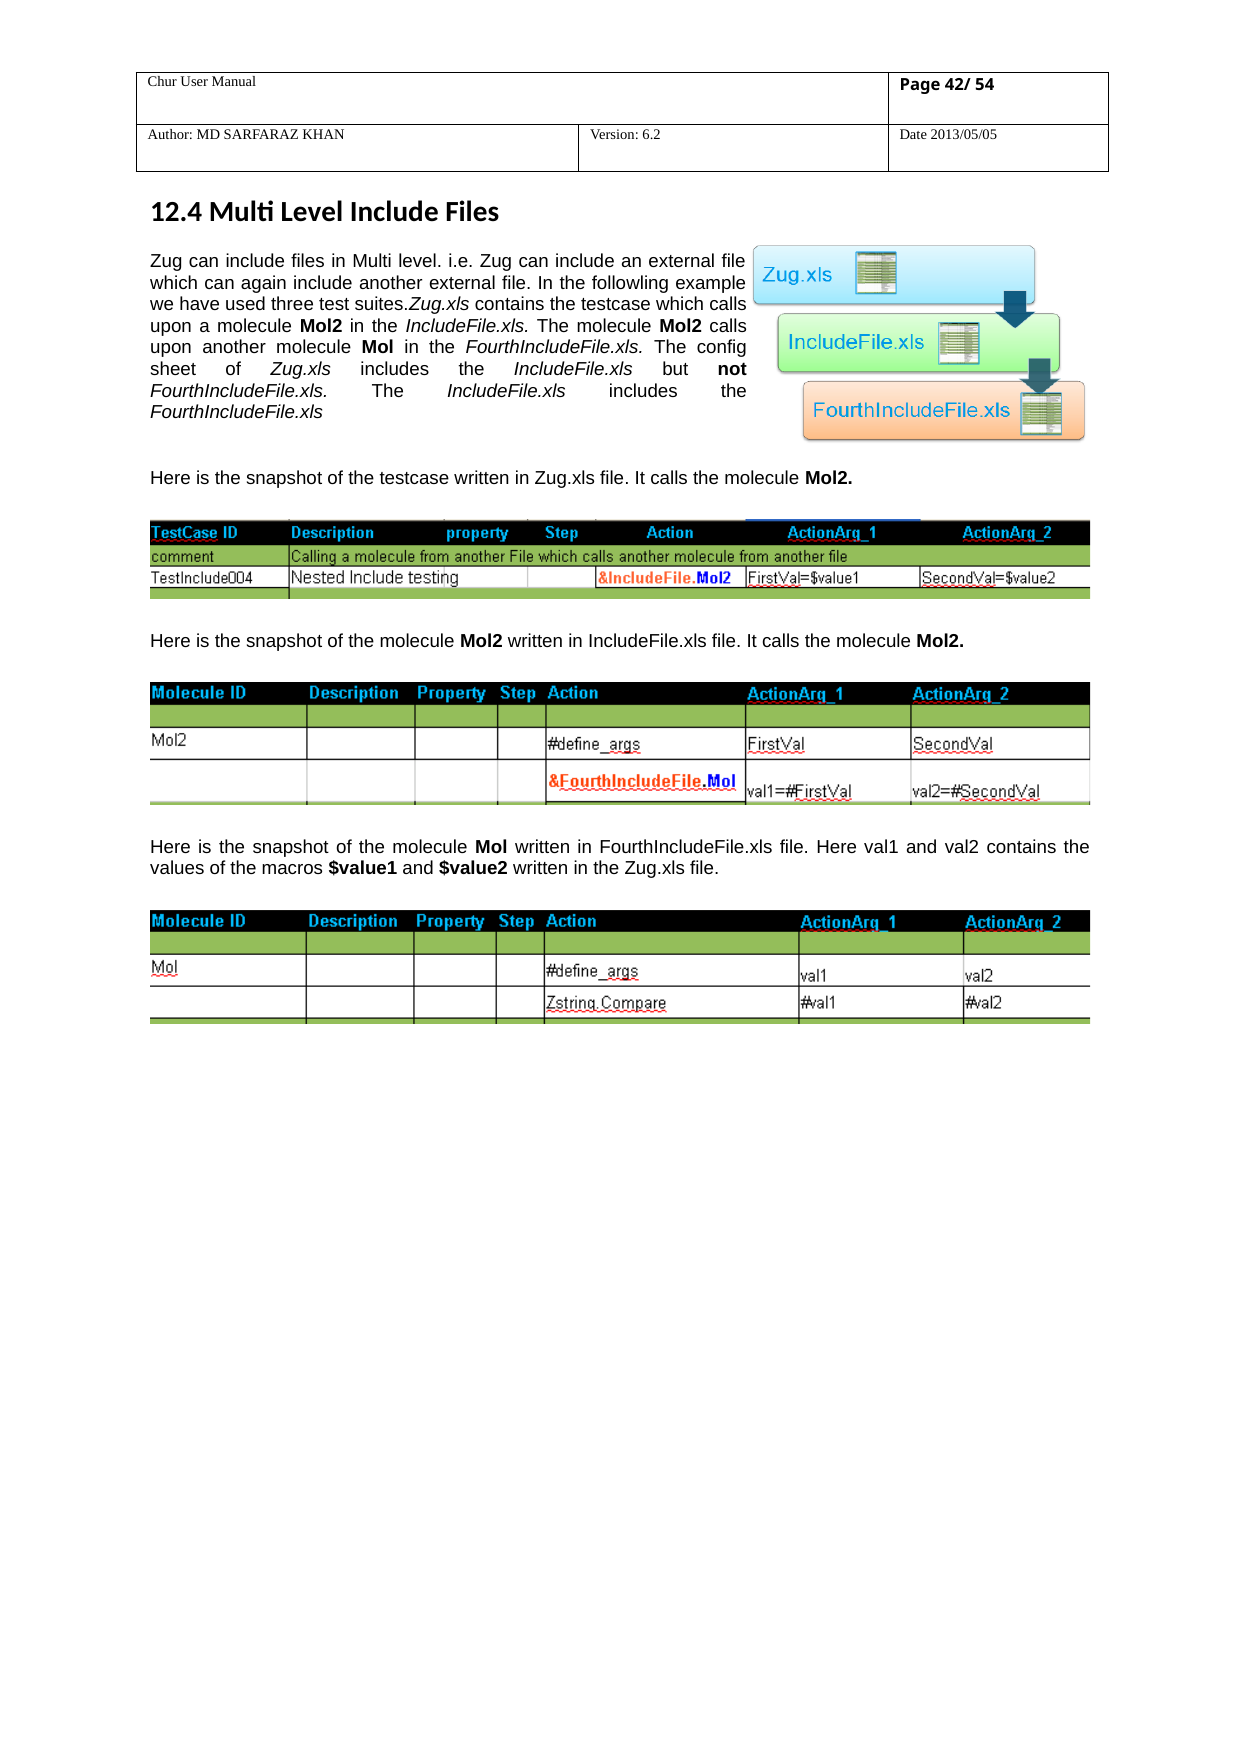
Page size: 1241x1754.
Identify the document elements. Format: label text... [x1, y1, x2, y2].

picture [746, 229, 1092, 449]
text Here is the snapshot of the testcase written in Zug.xls file. It calls the molecule Mol2. [150, 467, 1090, 488]
picture [150, 910, 1091, 1024]
subtitle 12.4 Multi Level Include Files [150, 193, 1090, 229]
picture [150, 519, 1091, 599]
text Here is the snapshot of the molecule Mol written in FourthIncludeFile.xls file. Here val1 and val2 contains the values of the macros $value1 and $value2 written in the Zug.xls file. [150, 836, 1090, 879]
text Here is the snapshot of the molecule Mol2 written in IncludeFile.xls file. It calls the molecule Mol2. [150, 629, 1090, 651]
picture [150, 682, 1091, 805]
text Zug can include files in Multi level. i.e. Zug can include an external file which can again include another external file. In the followling example we have used three test suites.Zug.xls contains the testcase which calls upon a molecule Mol2 in the IncludeFile.xls. The molecule Mol2 calls upon another molecule Mol in the FourthIncludeFile.xls. The config sheet of Zug.xls includes the IncludeFile.xls but not FourthIncludeFile.xls. The IncludeFile.xls includes the FourthIncludeFile.xls [150, 250, 746, 422]
